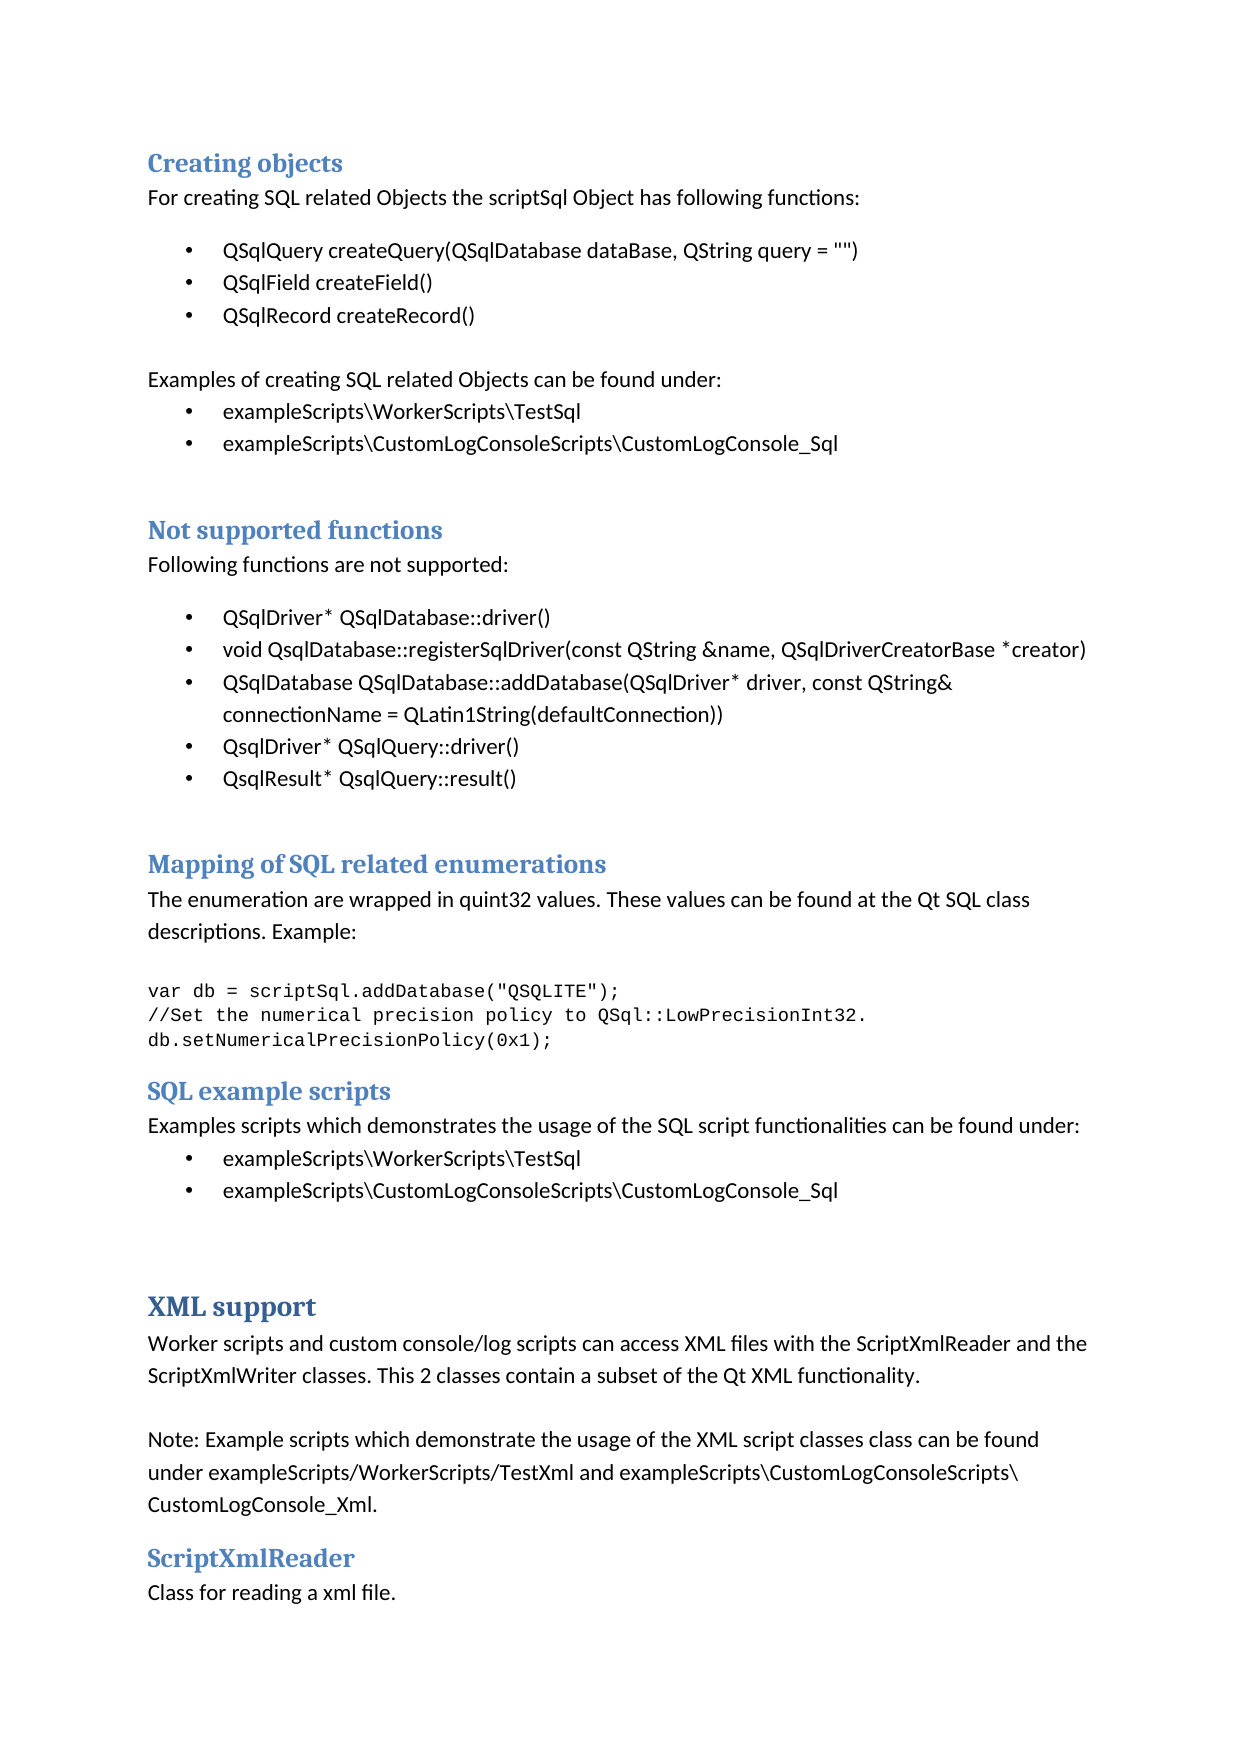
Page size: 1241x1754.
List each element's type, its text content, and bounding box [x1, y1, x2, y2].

list QSqlQuery createQuery(QSqlDatabase dataBase, QString query = "") [185, 236, 1093, 264]
text Following functions are not supported: [148, 550, 1093, 578]
list QsqlResult* QsqlQuery::result() [185, 764, 1093, 792]
subtitle Not supported functions [148, 515, 1093, 546]
list QSqlRecord createRecord() [185, 301, 1093, 329]
list QsqlDriver* QSqlQuery::driver() [185, 732, 1093, 760]
subtitle Creating objects [148, 148, 1093, 179]
text Note: Example scripts which demonstrate the usage of the XML script classes class can be found under exampleScripts/WorkerScripts/TestXml and exampleScripts\CustomLogConsoleScripts\CustomLogConsole_Xml. [148, 1425, 1093, 1518]
list void QsqlDatabase::registerSqlDriver(const QString &name, QSqlDriverCreatorBase *creator) [185, 636, 1093, 664]
text var db = scriptSql.addDatabase("QSQLITE"); [148, 982, 1093, 1003]
text Examples scripts which demonstrates the usage of the SQL script functionalities can be found under: [148, 1112, 1093, 1139]
subtitle ScriptXmlReader [148, 1543, 1093, 1574]
list exampleScripts\WorkerScripts\TestSql [185, 397, 1093, 425]
list exampleScripts\CustomLogConsoleScripts\CustomLogConsole_Sql [185, 429, 1093, 457]
list exampleScripts\CustomLogConsoleScripts\CustomLogConsole_Sql [185, 1176, 1093, 1204]
text The enumeration are wrapped in quint32 values. These values can be found at the Qt SQL class descriptions. Example: [148, 885, 1093, 946]
subtitle SQL example scripts [148, 1076, 1093, 1107]
text db.setNumericalPrecisionPolicy(0x1); [148, 1031, 1093, 1052]
text Class for reading a xml file. [148, 1578, 1093, 1607]
subtitle XML support [148, 1290, 1093, 1324]
text //Set the numerical precision policy to QSql::LowPrecisionInt32. [148, 1006, 1093, 1027]
list exampleScripts\WorkerScripts\TestSql [185, 1144, 1093, 1172]
list QSqlField createField() [185, 268, 1093, 297]
text For creating SQL related Objects the scriptSql Object has following functions: [148, 183, 1093, 211]
list QSqlDatabase QSqlDatabase::addDatabase(QSqlDriver* driver, const QString& connectionName = QLatin1String(defaultConnection)) [185, 668, 1093, 728]
subtitle Mapping of SQL related enumerations [148, 849, 1093, 881]
list QSqlDriver* QSqlDatabase::driver() [185, 603, 1093, 631]
text Worker scripts and custom console/log scripts can access XML files with the ScriptXmlReader and the ScriptXmlWriter classes. This 2 classes contain a subset of the Qt XML functionality. [148, 1329, 1093, 1389]
text Examples of creating SQL related Objects can be found under: [148, 365, 1093, 393]
